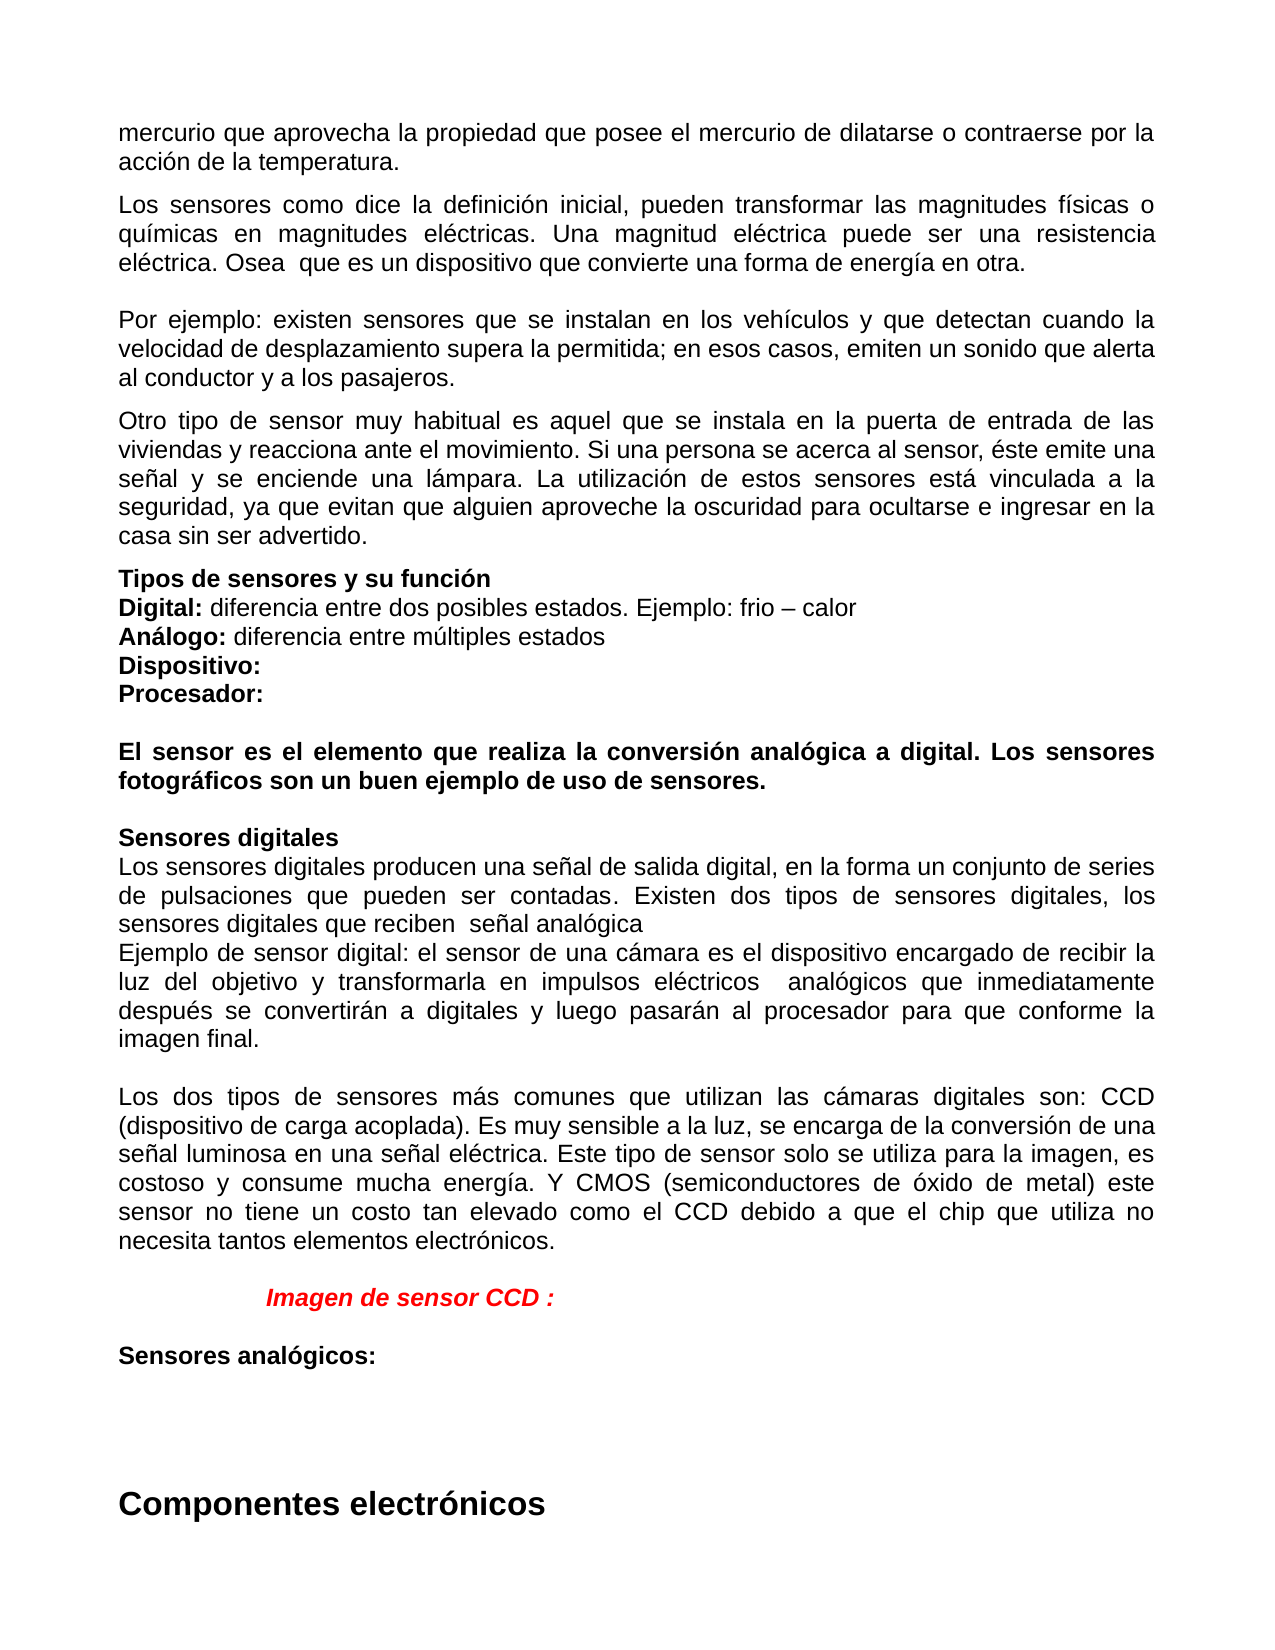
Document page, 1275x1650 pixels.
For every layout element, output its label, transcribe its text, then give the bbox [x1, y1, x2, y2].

text Los dos tipos de sensores más comunes que utilizan las cámaras digitales son: CCD (dispositivo de carga acoplada). Es muy sensible a la luz, se encarga de la conversión de una señal luminosa en una señal eléctrica. Este tipo de sensor solo se utiliza para la imagen, es costoso y consume mucha energía. Y CMOS (semiconductores de óxido de metal) este sensor no tiene un costo tan elevado como el CCD debido a que el chip que utiliza no necesita tantos elementos electrónicos. [118, 1082, 1157, 1254]
text Componentes electrónicos [118, 1484, 1157, 1523]
text Los sensores digitales producen una señal de salida digital, en la forma un conjunto de series de pulsaciones que pueden ser contadas. Existen dos tipos de sensores digitales, los sensores digitales que reciben señal analógica [118, 852, 1157, 938]
text Los sensores como dice la definición inicial, pueden transformar las magnitudes físicas o químicas en magnitudes eléctricas. Una magnitud eléctrica puede ser una resistencia eléctrica. Osea que es un dispositivo que convierte una forma de energía en otra. [118, 190, 1157, 276]
text Por ejemplo: existen sensores que se instalan en los vehículos y que detectan cuando la velocidad de desplazamiento supera la permitida; en esos casos, emiten un sonido que alerta al conductor y a los pasajeros. [118, 305, 1157, 391]
text Sensores analógicos: [118, 1341, 1157, 1369]
text Sensores digitales [118, 823, 1157, 852]
text mercurio que aprovecha la propiedad que posee el mercurio de dilatarse o contraerse por la acción de la temperatura. [118, 118, 1157, 176]
text Tipos de sensores y su función [118, 564, 1157, 593]
text Imagen de sensor CCD : [118, 1283, 1157, 1312]
text Análogo: diferencia entre múltiples estados [118, 622, 1157, 651]
text Procesador: [118, 679, 1157, 708]
text Digital: diferencia entre dos posibles estados. Ejemplo: frio – calor [118, 593, 1157, 622]
text El sensor es el elemento que realiza la conversión analógica a digital. Los sensores fotográficos son un buen ejemplo de uso de sensores. [118, 737, 1157, 794]
text Dispositivo: [118, 651, 1157, 679]
text Otro tipo de sensor muy habitual es aquel que se instala en la puerta de entrada de las viviendas y reacciona ante el movimiento. Si una persona se acerca al sensor, éste emite una señal y se enciende una lámpara. La utilización de estos sensores está vinculada a la seguridad, ya que evitan que alguien aproveche la oscuridad para ocultarse e ingresar en la casa sin ser advertido. [118, 406, 1157, 550]
text Ejemplo de sensor digital: el sensor de una cámara es el dispositivo encargado de recibir la luz del objetivo y transformarla en impulsos eléctricos analógicos que inmediatamente después se convertirán a digitales y luego pasarán al procesador para que conforme la imagen final. [118, 938, 1157, 1053]
